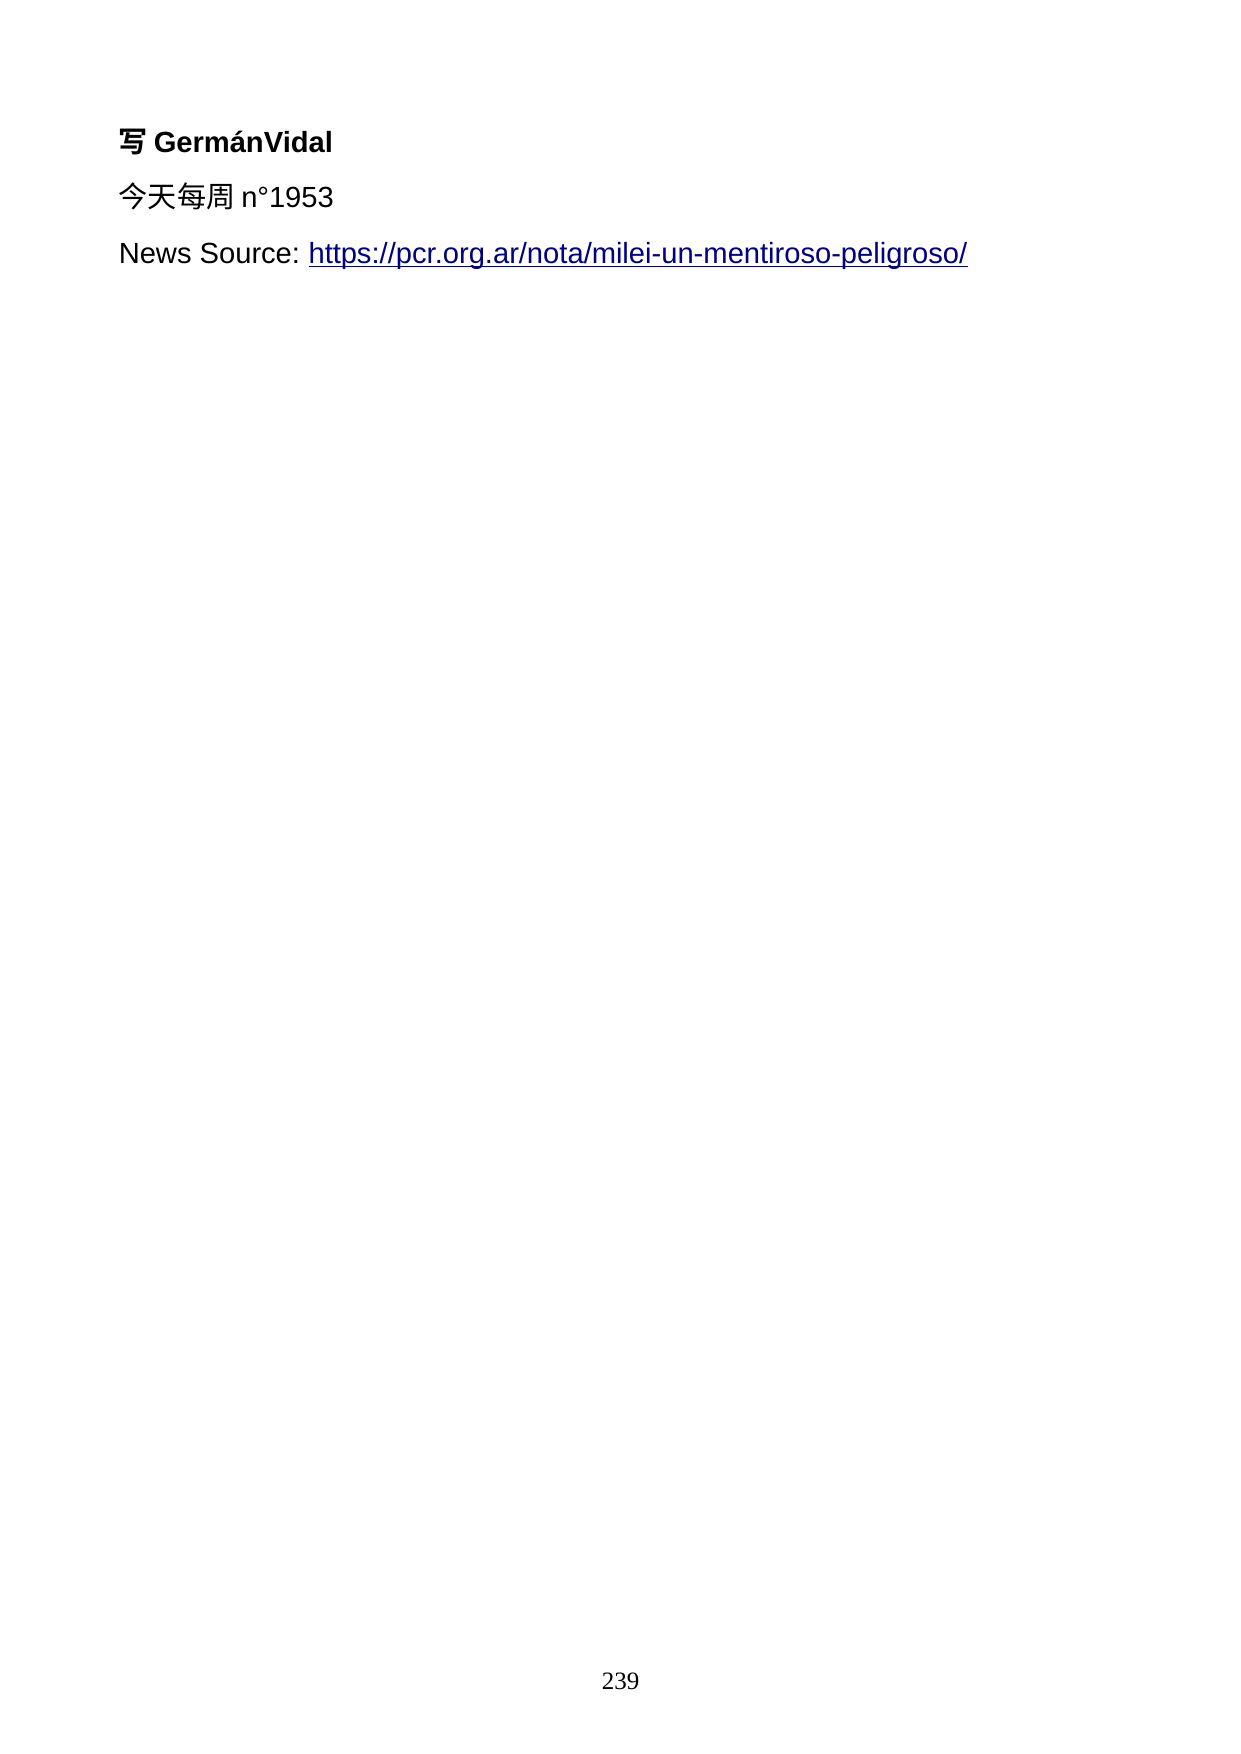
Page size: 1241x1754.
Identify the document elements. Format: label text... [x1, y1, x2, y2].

subtitle 写GermánVidal [118, 118, 1122, 161]
text News Source: https://pcr.org.ar/nota/milei-un-mentiroso-peligroso/ [118, 236, 1122, 270]
text 今天每周n°1953 [118, 173, 1122, 216]
